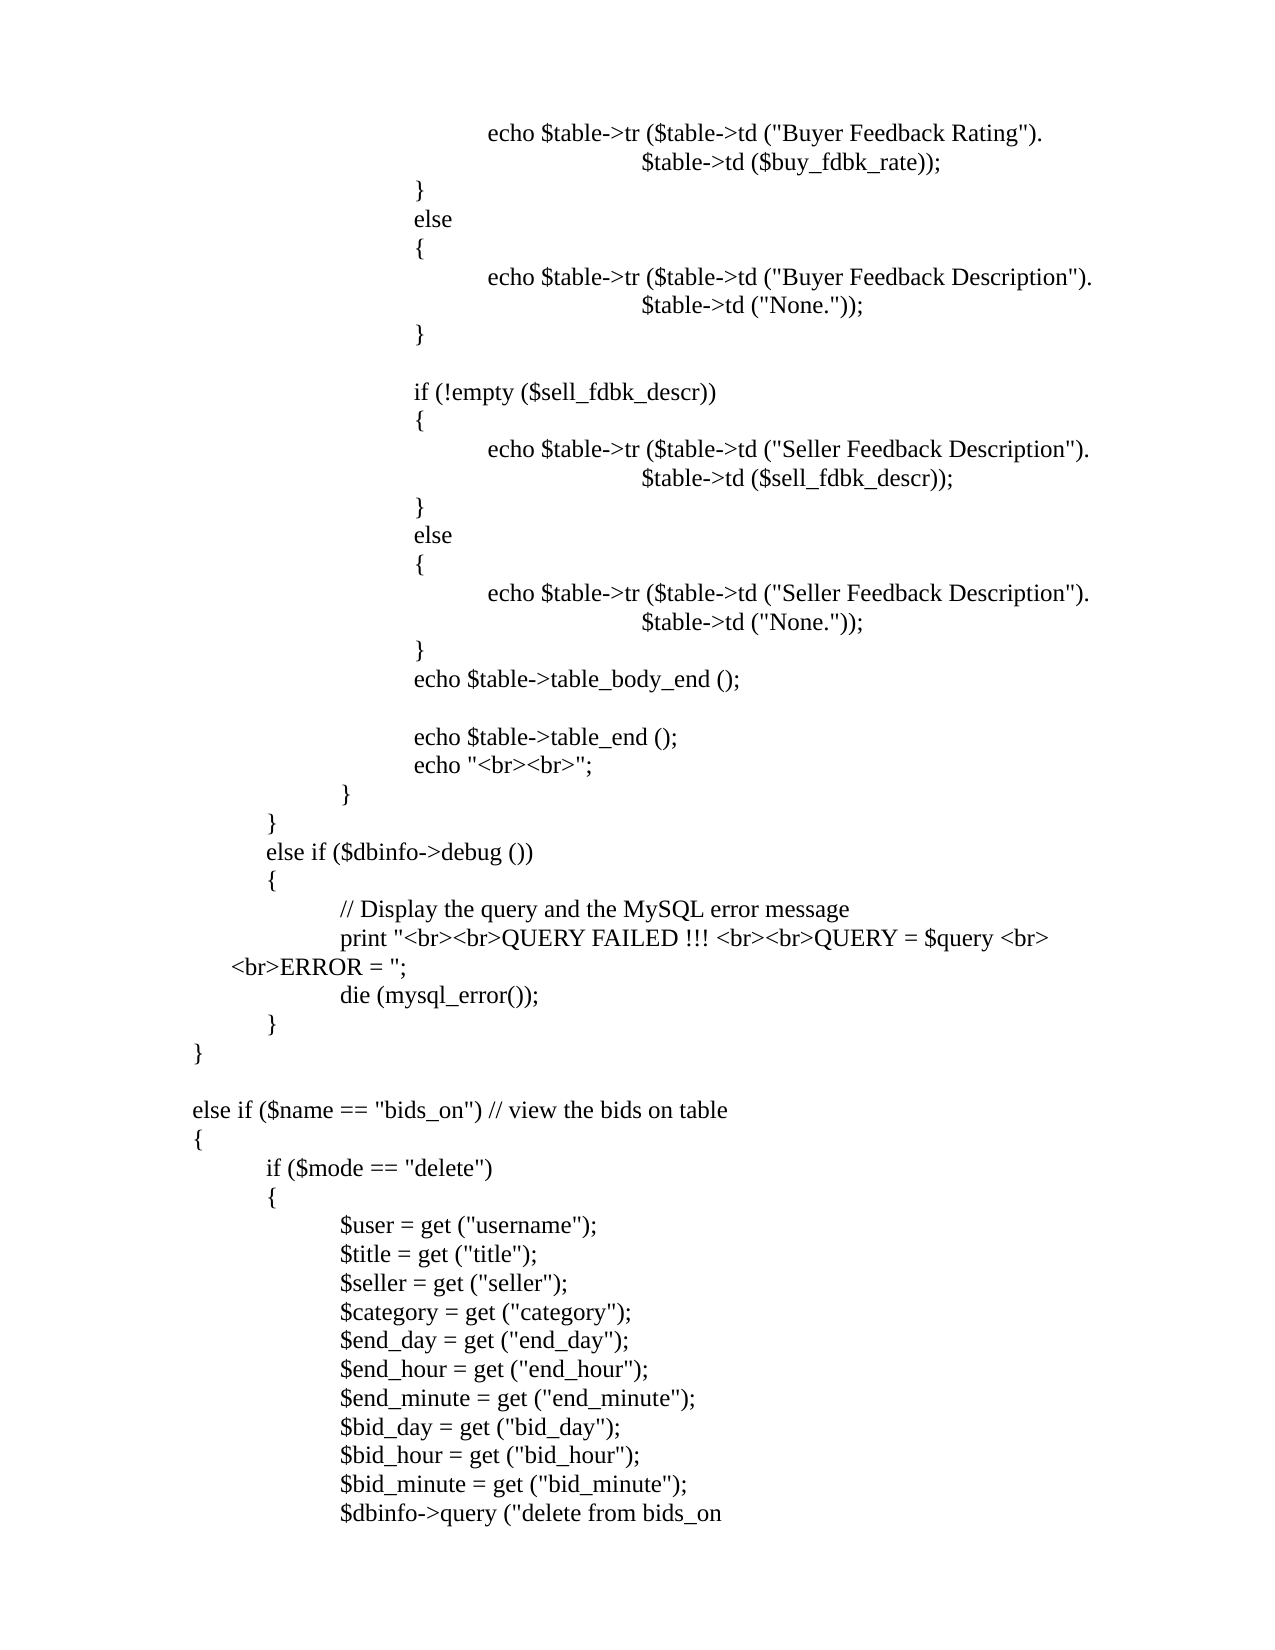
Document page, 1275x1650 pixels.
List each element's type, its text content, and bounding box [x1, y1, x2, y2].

text } [118, 636, 1157, 664]
text } [118, 1009, 1157, 1038]
text $end_day = get ("end_day"); [118, 1326, 1157, 1354]
text echo $table->tr ($table->td ("Seller Feedback Description"). [118, 578, 1157, 607]
text } [118, 319, 1157, 348]
text $table->td ($buy_fdbk_rate)); [118, 147, 1157, 176]
text { [118, 233, 1157, 262]
text print "<br><br>QUERY FAILED !!! <br><br>QUERY = $query <br> [118, 923, 1157, 952]
text // Display the query and the MySQL error message [118, 894, 1157, 923]
text { [118, 406, 1157, 434]
text $dbinfo->query ("delete from bids_on [118, 1498, 1157, 1527]
text die (mysql_error()); [118, 981, 1157, 1009]
text $seller = get ("seller"); [118, 1268, 1157, 1297]
text else [118, 521, 1157, 549]
text } [118, 779, 1157, 808]
text echo "<br><br>"; [118, 751, 1157, 779]
text { [118, 1182, 1157, 1211]
text { [118, 549, 1157, 578]
text } [118, 176, 1157, 204]
text else if ($name == "bids_on") // view the bids on table [118, 1096, 1157, 1124]
text if ($mode == "delete") [118, 1153, 1157, 1182]
text } [118, 808, 1157, 837]
text echo $table->tr ($table->td ("Buyer Feedback Rating"). [118, 118, 1157, 147]
text { [118, 866, 1157, 894]
text $bid_minute = get ("bid_minute"); [118, 1469, 1157, 1498]
text $table->td ($sell_fdbk_descr)); [118, 463, 1157, 492]
text <br>ERROR = "; [118, 952, 1157, 981]
text echo $table->table_end (); [118, 722, 1157, 751]
text $category = get ("category"); [118, 1297, 1157, 1326]
text } [118, 492, 1157, 521]
text else [118, 204, 1157, 233]
text $title = get ("title"); [118, 1239, 1157, 1268]
text { [118, 1124, 1157, 1153]
text $bid_hour = get ("bid_hour"); [118, 1441, 1157, 1469]
text $end_minute = get ("end_minute"); [118, 1383, 1157, 1412]
text echo $table->tr ($table->td ("Seller Feedback Description"). [118, 434, 1157, 463]
text $user = get ("username"); [118, 1211, 1157, 1239]
text $table->td ("None.")); [118, 607, 1157, 636]
text if (!empty ($sell_fdbk_descr)) [118, 377, 1157, 406]
text } [118, 1038, 1157, 1067]
text $table->td ("None.")); [118, 291, 1157, 319]
text $end_hour = get ("end_hour"); [118, 1354, 1157, 1383]
text echo $table->tr ($table->td ("Buyer Feedback Description"). [118, 262, 1157, 291]
text echo $table->table_body_end (); [118, 664, 1157, 693]
text $bid_day = get ("bid_day"); [118, 1412, 1157, 1441]
text else if ($dbinfo->debug ()) [118, 837, 1157, 866]
